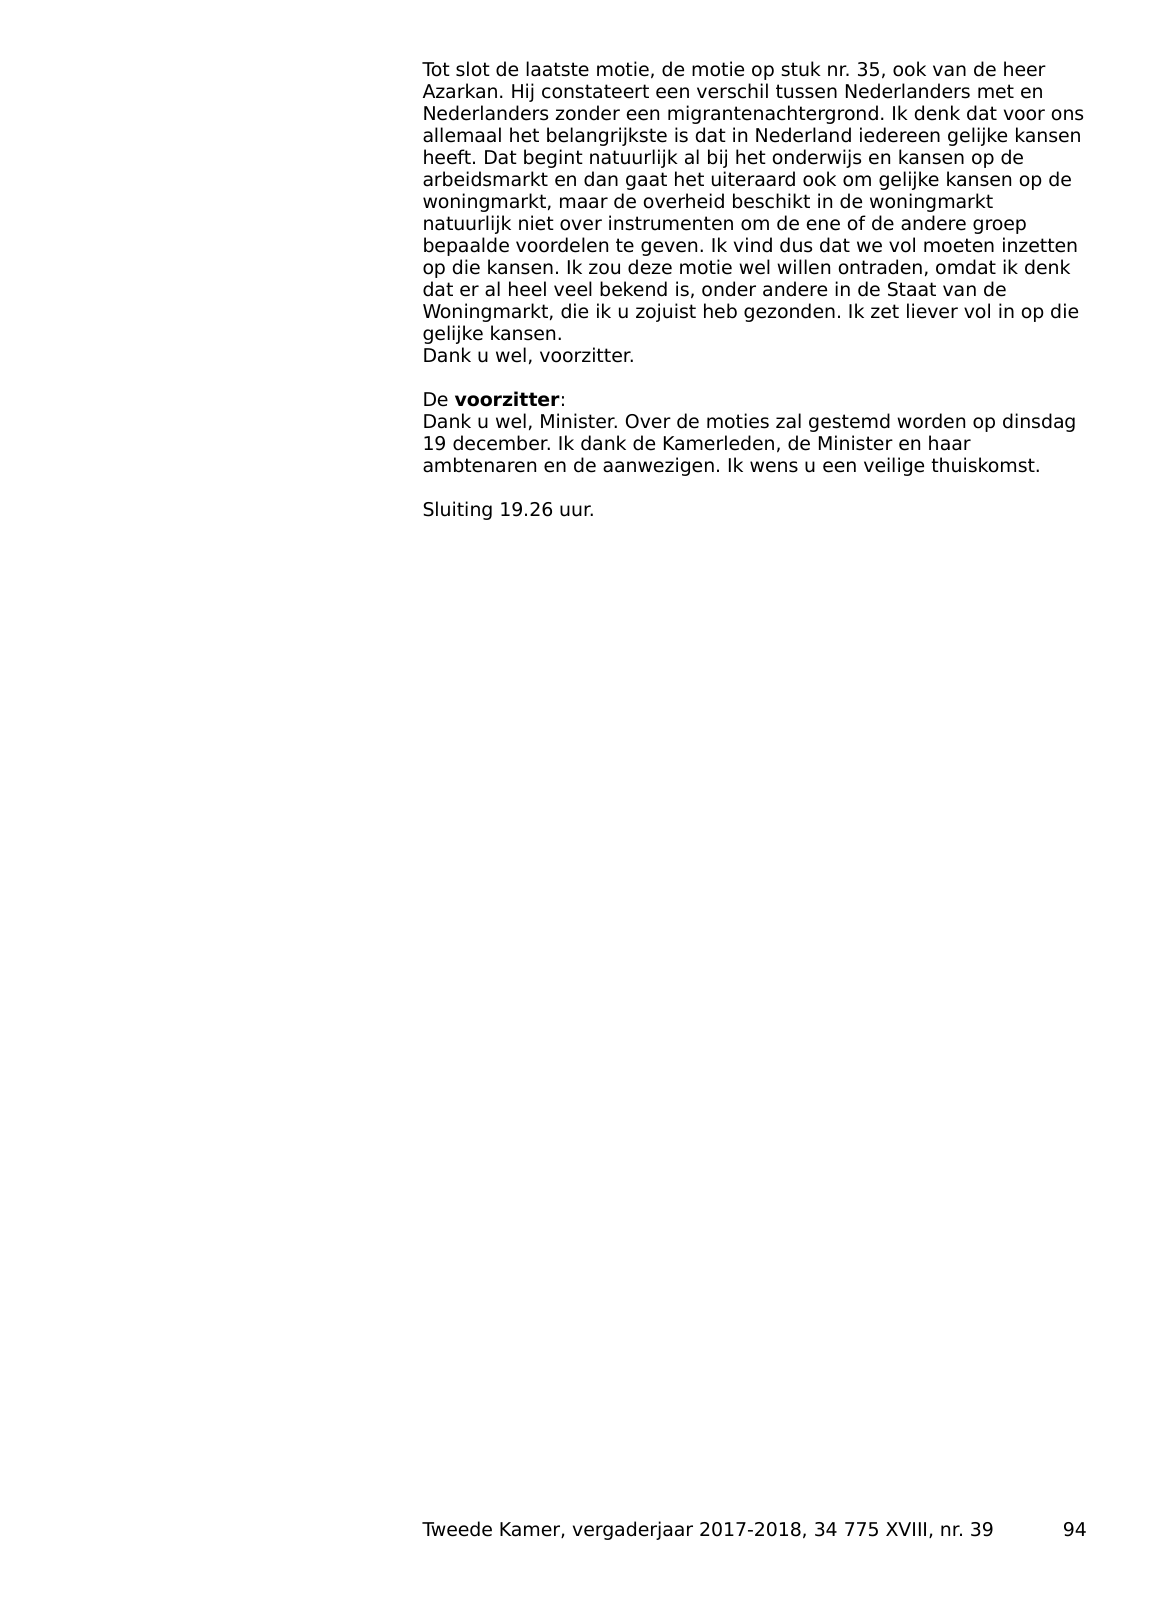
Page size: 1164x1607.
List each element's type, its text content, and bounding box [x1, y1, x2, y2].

text Sluiting 19.26 uur. [422, 499, 1087, 521]
text Tot slot de laatste motie, de motie op stuk nr. 35, ook van de heer Azarkan. Hij constateert een verschil tussen Nederlanders met en Nederlanders zonder een migrantenachtergrond. Ik denk dat voor ons allemaal het belangrijkste is dat in Nederland iedereen gelijke kansen heeft. Dat begint natuurlijk al bij het onderwijs en kansen op de arbeidsmarkt en dan gaat het uiteraard ook om gelijke kansen op de woningmarkt, maar de overheid beschikt in de woningmarkt natuurlijk niet over instrumenten om de ene of de andere groep bepaalde voordelen te geven. Ik vind dus dat we vol moeten inzetten op die kansen. Ik zou deze motie wel willen ontraden, omdat ik denk dat er al heel veel bekend is, onder andere in de Staat van de Woningmarkt, die ik u zojuist heb gezonden. Ik zet liever vol in op die gelijke kansen. [422, 59, 1087, 345]
text Dank u wel, voorzitter. [422, 345, 1087, 367]
text Dank u wel, Minister. Over de moties zal gestemd worden op dinsdag 19 december. Ik dank de Kamerleden, de Minister en haar ambtenaren en de aanwezigen. Ik wens u een veilige thuiskomst. [422, 411, 1087, 477]
text De voorzitter: [422, 389, 1087, 411]
